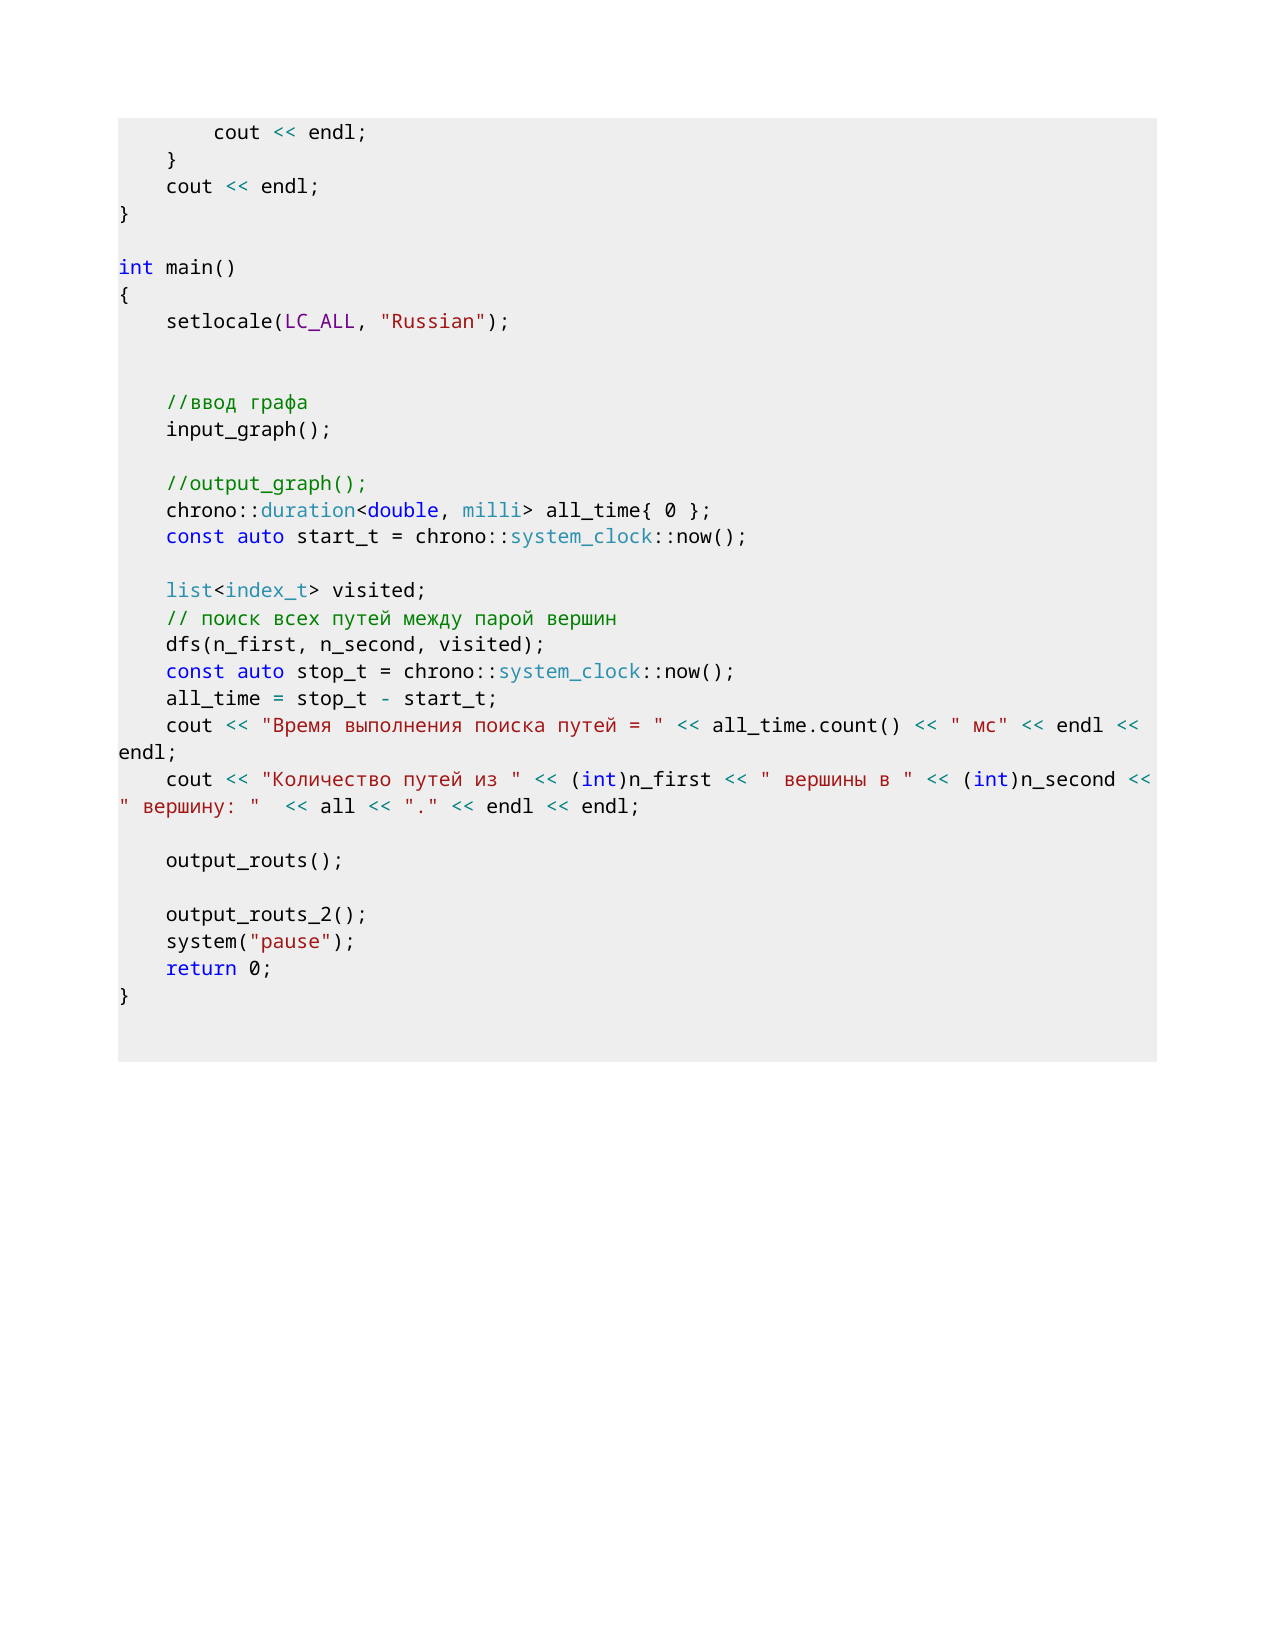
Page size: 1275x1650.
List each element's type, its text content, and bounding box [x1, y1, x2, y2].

text //ввод графа [118, 388, 1157, 415]
text cout << endl; [118, 172, 1157, 199]
text { [118, 280, 1157, 307]
text const auto stop_t = chrono::system_clock::now(); [118, 658, 1157, 685]
text all_time = stop_t - start_t; [118, 685, 1157, 712]
text } [118, 145, 1157, 172]
text } [118, 981, 1157, 1008]
text output_routs_2(); [118, 901, 1157, 927]
text setlocale(LC_ALL, "Russian"); [118, 307, 1157, 334]
text int main() [118, 253, 1157, 280]
text // поиск всех путей между парой вершин [118, 604, 1157, 631]
text const auto start_t = chrono::system_clock::now(); [118, 523, 1157, 550]
text cout << "Количество путей из " << (int)n_first << " вершины в " << (int)n_second << " вершину: " << all << "." << endl << endl; [118, 766, 1157, 819]
text } [118, 199, 1157, 226]
text return 0; [118, 954, 1157, 981]
text //output_graph(); [118, 469, 1157, 496]
text cout << endl; [118, 118, 1157, 145]
text output_routs(); [118, 847, 1157, 873]
text list<index_t> visited; [118, 577, 1157, 604]
text input_graph(); [118, 415, 1157, 442]
text system("pause"); [118, 927, 1157, 954]
text dfs(n_first, n_second, visited); [118, 631, 1157, 658]
text chrono::duration<double, milli> all_time{ 0 }; [118, 496, 1157, 523]
text cout << "Время выполнения поиска путей = " << all_time.count() << " мс" << endl << endl; [118, 712, 1157, 766]
